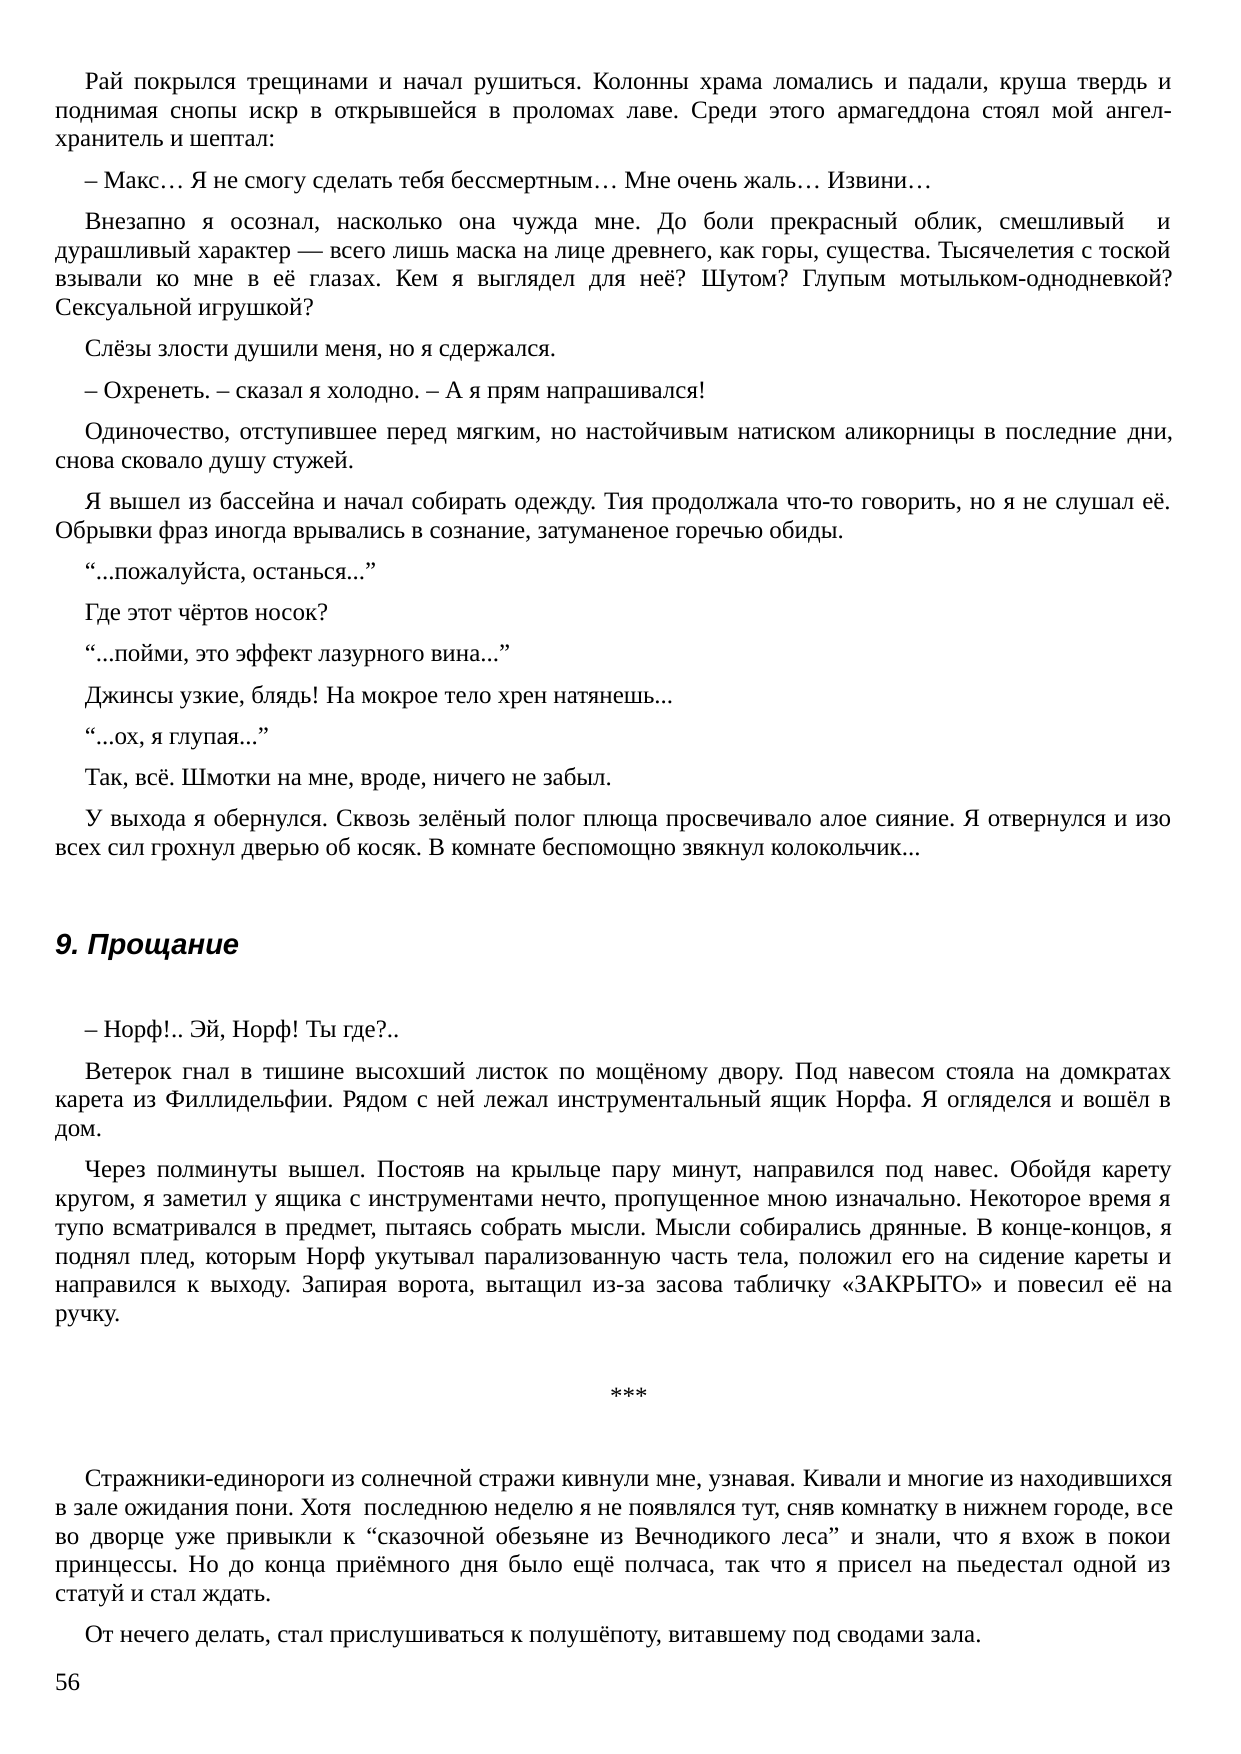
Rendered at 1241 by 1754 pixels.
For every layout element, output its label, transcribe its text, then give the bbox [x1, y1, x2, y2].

text Одиночество, отступившее перед мягким, но настойчивым натиском аликорницы в последние дни, снова сковало душу стужей. [55, 416, 1173, 473]
text “...пойми, это эффект лазурного вина...” [55, 638, 1173, 667]
text Рай покрылся трещинами и начал рушиться. Колонны храма ломались и падали, круша твердь и поднимая снопы искр в открывшейся в проломах лаве. Среди этого армагеддона стоял мой ангел-хранитель и шептал: [55, 66, 1173, 152]
text – Охренеть. – сказал я холодно. – А я прям напрашивался! [55, 375, 1173, 403]
text Стражники-единороги из солнечной стражи кивнули мне, узнавая. Кивали и многие из находившихся в зале ожидания пони. Хотя последнюю неделю я не появлялся тут, сняв комнатку в нижнем городе, все во дворце уже привыкли к “сказочной обезьяне из Вечнодикого леса” и знали, что я вхож в покои принцессы. Но до конца приёмного дня было ещё полчаса, так что я присел на пьедестал одной из статуй и стал ждать. [55, 1463, 1173, 1607]
text Слёзы злости душили меня, но я сдержался. [55, 333, 1173, 362]
text “...пожалуйста, останься...” [55, 556, 1173, 585]
text Джинсы узкие, блядь! На мокрое тело хрен натянешь... [55, 680, 1173, 708]
text У выхода я обернулся. Сквозь зелёный полог плюща просвечивало алое сияние. Я отвернулся и изо всех сил грохнул дверью об косяк. В комнате беспомощно звякнул колокольчик... [55, 803, 1173, 861]
text Ветерок гнал в тишине высохший листок по мощёному двору. Под навесом стояла на домкратах карета из Филлидельфии. Рядом с ней лежал инструментальный ящик Норфа. Я огляделся и вошёл в дом. [55, 1056, 1173, 1142]
text – Норф!.. Эй, Норф! Ты где?.. [55, 1014, 1173, 1043]
text Так, всё. Шмотки на мне, вроде, ничего не забыл. [55, 762, 1173, 791]
text “...ох, я глупая...” [55, 721, 1173, 750]
text От нечего делать, стал прислушиваться к полушёпоту, витавшему под сводами зала. [55, 1619, 1173, 1648]
text Где этот чёртов носок? [55, 597, 1173, 626]
text Я вышел из бассейна и начал собирать одежду. Тия продолжала что-то говорить, но я не слушал её. Обрывки фраз иногда врывались в сознание, затуманеное горечью обиды. [55, 486, 1173, 543]
text *** [55, 1381, 1173, 1409]
text Через полминуты вышел. Постояв на крыльце пару минут, направился под навес. Обойдя карету кругом, я заметил у ящика с инструментами нечто, пропущенное мною изначально. Некоторое время я тупо всматривался в предмет, пытаясь собрать мысли. Мысли собирались дрянные. В конце-концов, я поднял плед, которым Норф укутывал парализованную часть тела, положил его на сидение кареты и направился к выходу. Запирая ворота, вытащил из-за засова табличку «ЗАКРЫТО» и повесил её на ручку. [55, 1154, 1173, 1327]
subtitle 9. Прощание [55, 927, 1173, 961]
text – Макс… Я не смогу сделать тебя бессмертным… Мне очень жаль… Извини… [55, 165, 1173, 193]
text Внезапно я осознал, насколько она чужда мне. До боли прекрасный облик, смешливый и дурашливый характер — всего лишь маска на лице древнего, как горы, существа. Тысячелетия с тоской взывали ко мне в её глазах. Кем я выглядел для неё? Шутом? Глупым мотыльком-однодневкой? Сексуальной игрушкой? [55, 206, 1173, 321]
